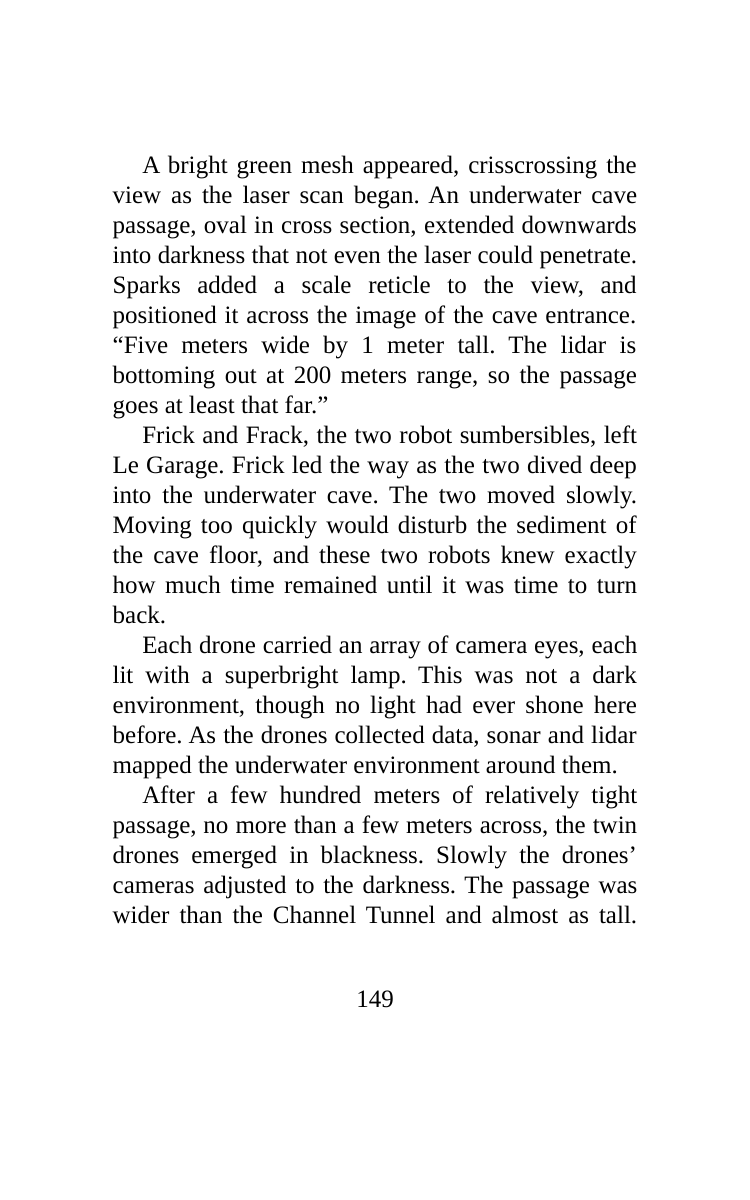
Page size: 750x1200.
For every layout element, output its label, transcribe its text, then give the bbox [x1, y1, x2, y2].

text Each drone carried an array of camera eyes, each lit with a superbright lamp. This was not a dark environment, though no light had ever shone here before. As the drones collected data, sonar and lidar mapped the underwater environment around them. [112, 630, 637, 780]
text A bright green mesh appeared, crisscrossing the view as the laser scan began. An underwater cave passage, oval in cross section, extended downwards into darkness that not even the laser could penetrate. Sparks added a scale reticle to the view, and positioned it across the image of the cave entrance. “Five meters wide by 1 meter tall. The lidar is bottoming out at 200 meters range, so the passage goes at least that far.” [112, 150, 637, 420]
text After a few hundred meters of relatively tight passage, no more than a few meters across, the twin drones emerged in blackness. Slowly the drones’ cameras adjusted to the darkness. The passage was wider than the Channel Tunnel and almost as tall. [112, 780, 637, 930]
text Frick and Frack, the two robot sumbersibles, left Le Garage. Frick led the way as the two dived deep into the underwater cave. The two moved slowly. Moving too quickly would disturb the sediment of the cave floor, and these two robots knew exactly how much time remained until it was time to turn back. [112, 420, 637, 630]
